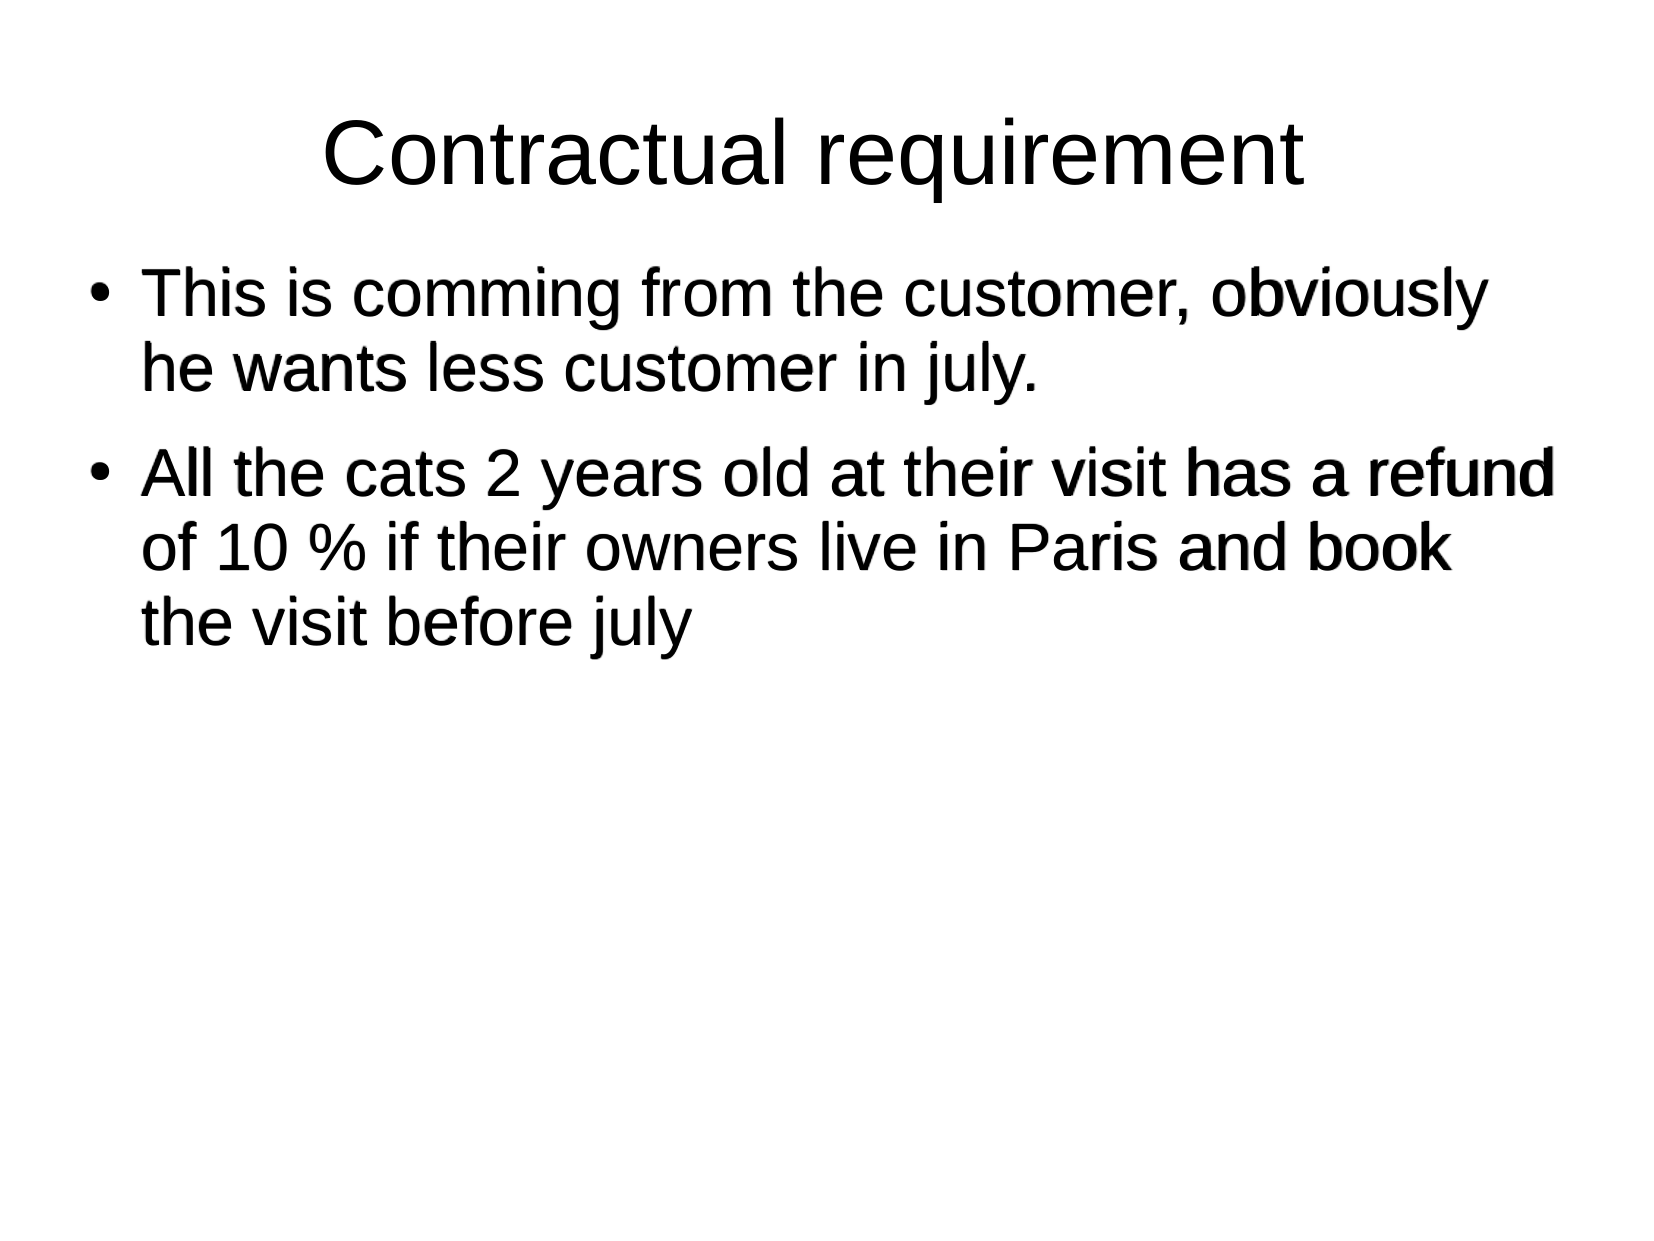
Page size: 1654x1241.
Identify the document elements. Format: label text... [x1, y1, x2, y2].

list This is comming from the customer, obviously he wants less customer in july. All the cats 2 years old at their visit has a refund of 10 % if their owners live in Paris and book the visit before july [70, 256, 1560, 976]
title Contractual requirement [82, 49, 1571, 257]
